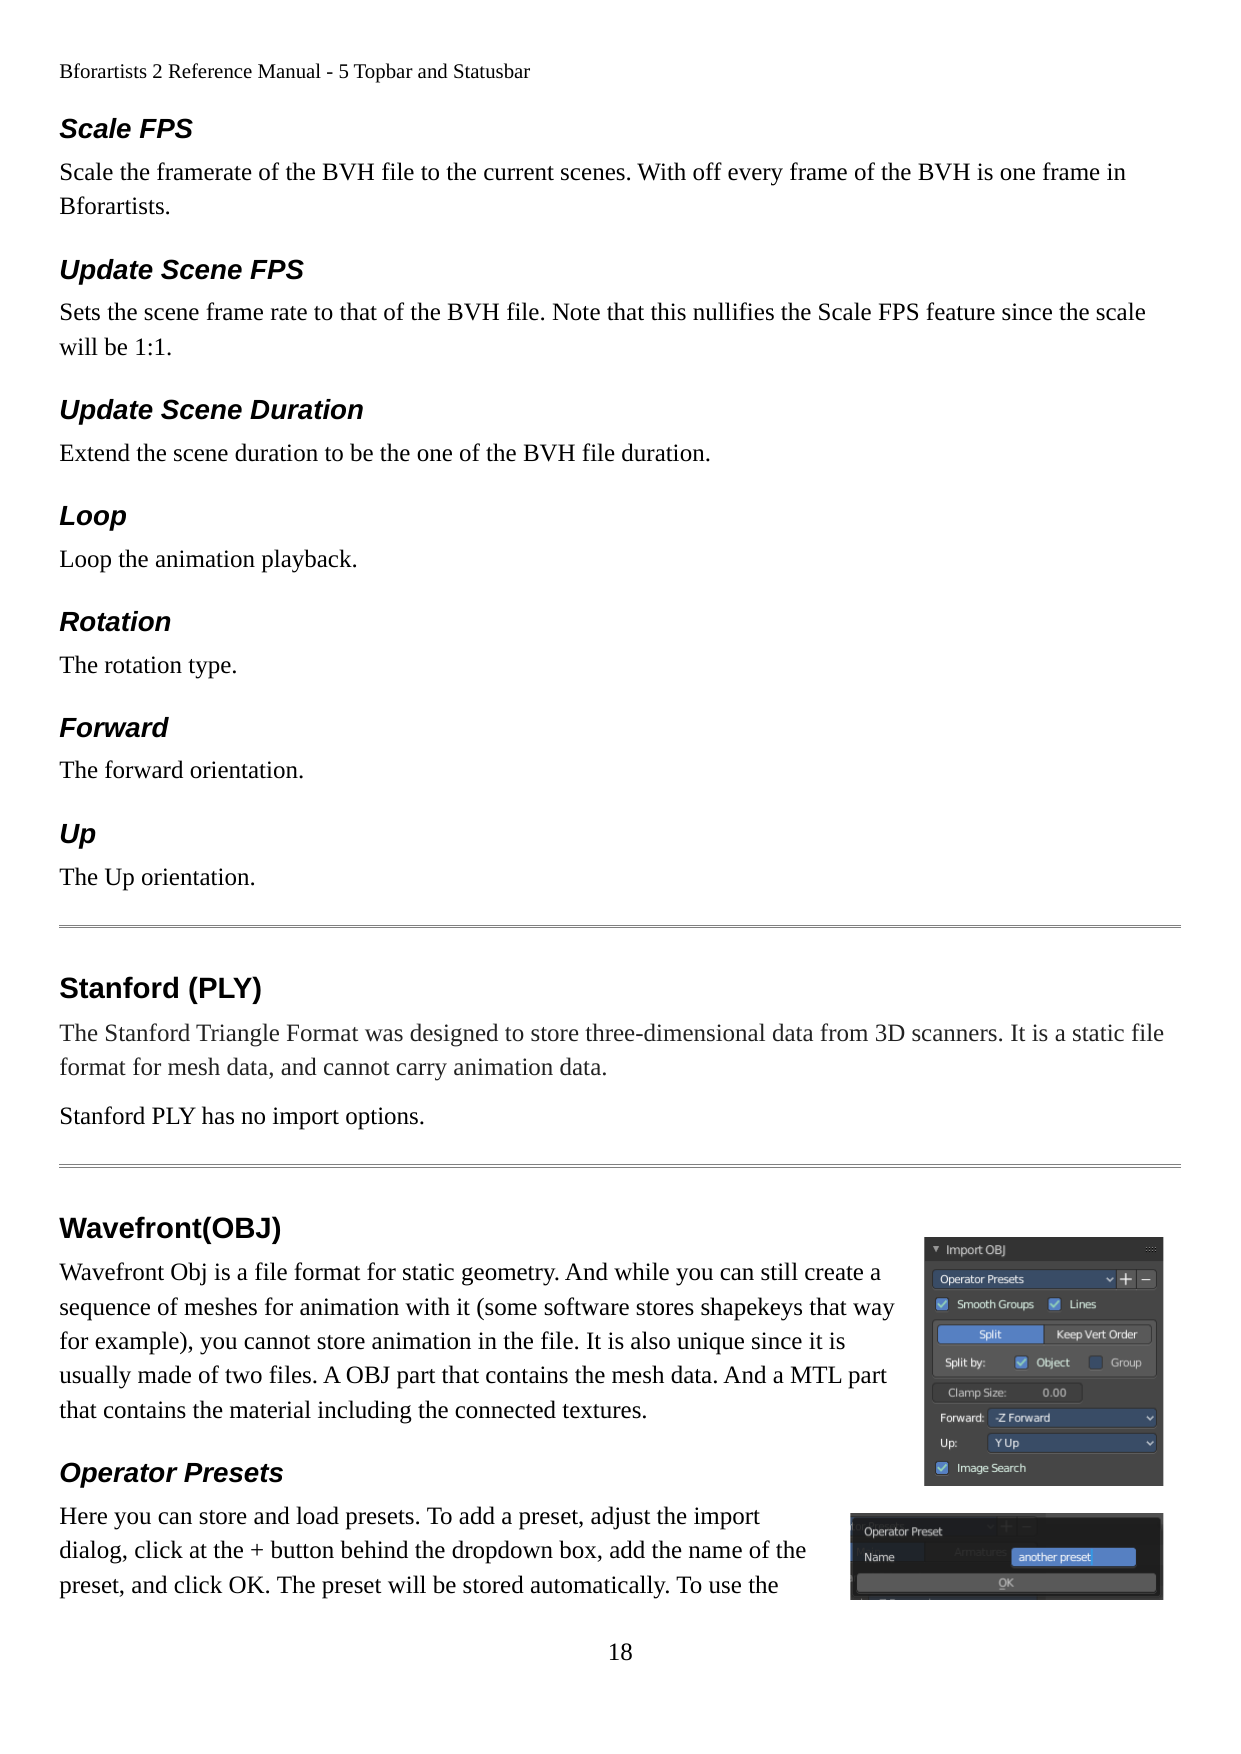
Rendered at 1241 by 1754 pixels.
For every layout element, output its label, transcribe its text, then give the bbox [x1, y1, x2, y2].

subtitle Stanford (PLY) [59, 971, 1181, 1005]
subtitle Update Scene FPS [59, 253, 1181, 285]
text The Up orientation. [59, 862, 1181, 890]
text Stanford PLY has no import options. [59, 1101, 1181, 1130]
subtitle Wavefront(OBJ) [59, 1211, 1181, 1245]
picture [850, 1513, 1164, 1600]
subtitle Forward [59, 711, 1181, 743]
subtitle Up [59, 817, 1181, 849]
subtitle Scale FPS [59, 113, 1181, 144]
text Wavefront Obj is a file format for static geometry. And while you can still create a sequence of meshes for animation with it (some software stores shapekeys that way for example), you cannot store animation in the file. It is also unique since it is usually made of two files. A OBJ part that contains the mesh data. And a MTL part that contains the material including the connected textures. [59, 1257, 924, 1424]
text The forward orientation. [59, 756, 1181, 784]
text Scale the framerate of the BVH file to the current scenes. With off every frame of the BVH is one frame in Bforartists. [59, 157, 1181, 220]
text The rotation type. [59, 650, 1181, 678]
text Loop the animation playback. [59, 544, 1181, 572]
text Here you can store and load presets. To add a preset, adjust the import dialog, click at the + button behind the dropdown box, add the name of the preset, and click OK. The preset will be stored automatically. To use the [59, 1501, 1181, 1599]
subtitle Update Scene Duration [59, 393, 1181, 425]
picture [924, 1237, 1164, 1486]
subtitle Loop [59, 499, 1181, 531]
subtitle Operator Presets [59, 1457, 1181, 1488]
text The Stanford Triangle Format was designed to store three-dimensional data from 3D scanners. It is a static file format for mesh data, and cannot carry animation data. [59, 1018, 1181, 1081]
text Sets the scene frame rate to that of the BVH file. Note that this nullifies the Scale FPS feature since the scale will be 1:1. [59, 297, 1181, 361]
subtitle Rotation [59, 605, 1181, 637]
text Extend the scene duration to be the one of the BVH file duration. [59, 438, 1181, 467]
